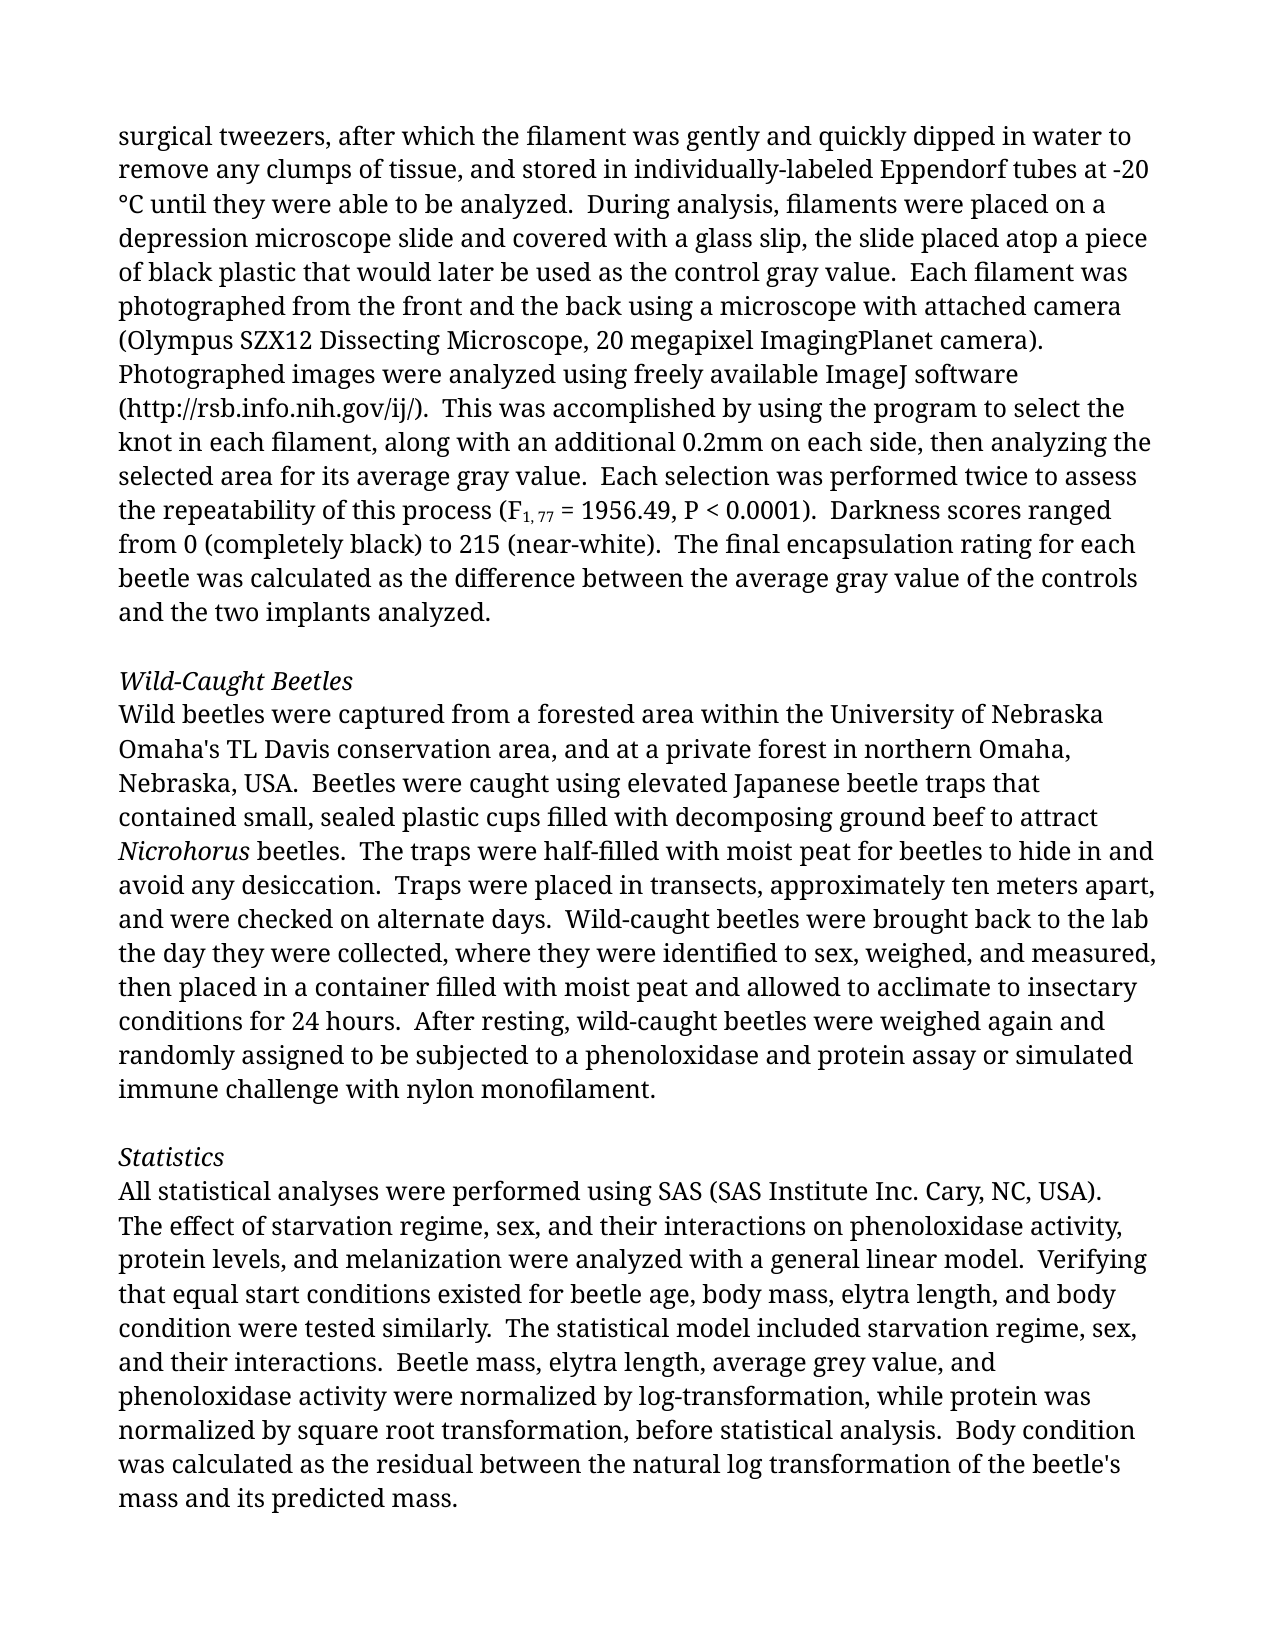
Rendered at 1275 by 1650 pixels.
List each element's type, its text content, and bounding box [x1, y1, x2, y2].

text surgical tweezers, after which the filament was gently and quickly dipped in water to remove any clumps of tissue, and stored in individually-labeled Eppendorf tubes at -20 °C until they were able to be analyzed. During analysis, filaments were placed on a depression microscope slide and covered with a glass slip, the slide placed atop a piece of black plastic that would later be used as the control gray value. Each filament was photographed from the front and the back using a microscope with attached camera (Olympus SZX12 Dissecting Microscope, 20 megapixel ImagingPlanet camera). Photographed images were analyzed using freely available ImageJ software (http://rsb.info.nih.gov/ij/). This was accomplished by using the program to select the knot in each filament, along with an additional 0.2mm on each side, then analyzing the selected area for its average gray value. Each selection was performed twice to assess the repeatability of this process (F1, 77 = 1956.49, P < 0.0001). Darkness scores ranged from 0 (completely black) to 215 (near-white). The final encapsulation rating for each beetle was calculated as the difference between the average gray value of the controls and the two implants analyzed. [118, 118, 1157, 629]
text Wild beetles were captured from a forested area within the University of Nebraska Omaha's TL Davis conservation area, and at a private forest in northern Omaha, Nebraska, USA. Beetles were caught using elevated Japanese beetle traps that contained small, sealed plastic cups filled with decomposing ground beef to attract Nicrohorus beetles. The traps were half-filled with moist peat for beetles to hide in and avoid any desiccation. Traps were placed in transects, approximately ten meters apart, and were checked on alternate days. Wild-caught beetles were brought back to the lab the day they were collected, where they were identified to sex, weighed, and measured, then placed in a container filled with moist peat and allowed to acclimate to insectary conditions for 24 hours. After resting, wild-caught beetles were weighed again and randomly assigned to be subjected to a phenoloxidase and protein assay or simulated immune challenge with nylon monofilament. [118, 697, 1157, 1106]
text Wild-Caught Beetles [118, 663, 1157, 697]
text Statistics [118, 1140, 1157, 1174]
text All statistical analyses were performed using SAS (SAS Institute Inc. Cary, NC, USA). The effect of starvation regime, sex, and their interactions on phenoloxidase activity, protein levels, and melanization were analyzed with a general linear model. Verifying that equal start conditions existed for beetle age, body mass, elytra length, and body condition were tested similarly. The statistical model included starvation regime, sex, and their interactions. Beetle mass, elytra length, average grey value, and phenoloxidase activity were normalized by log-transformation, while protein was normalized by square root transformation, before statistical analysis. Body condition was calculated as the residual between the natural log transformation of the beetle's mass and its predicted mass. [118, 1174, 1157, 1515]
